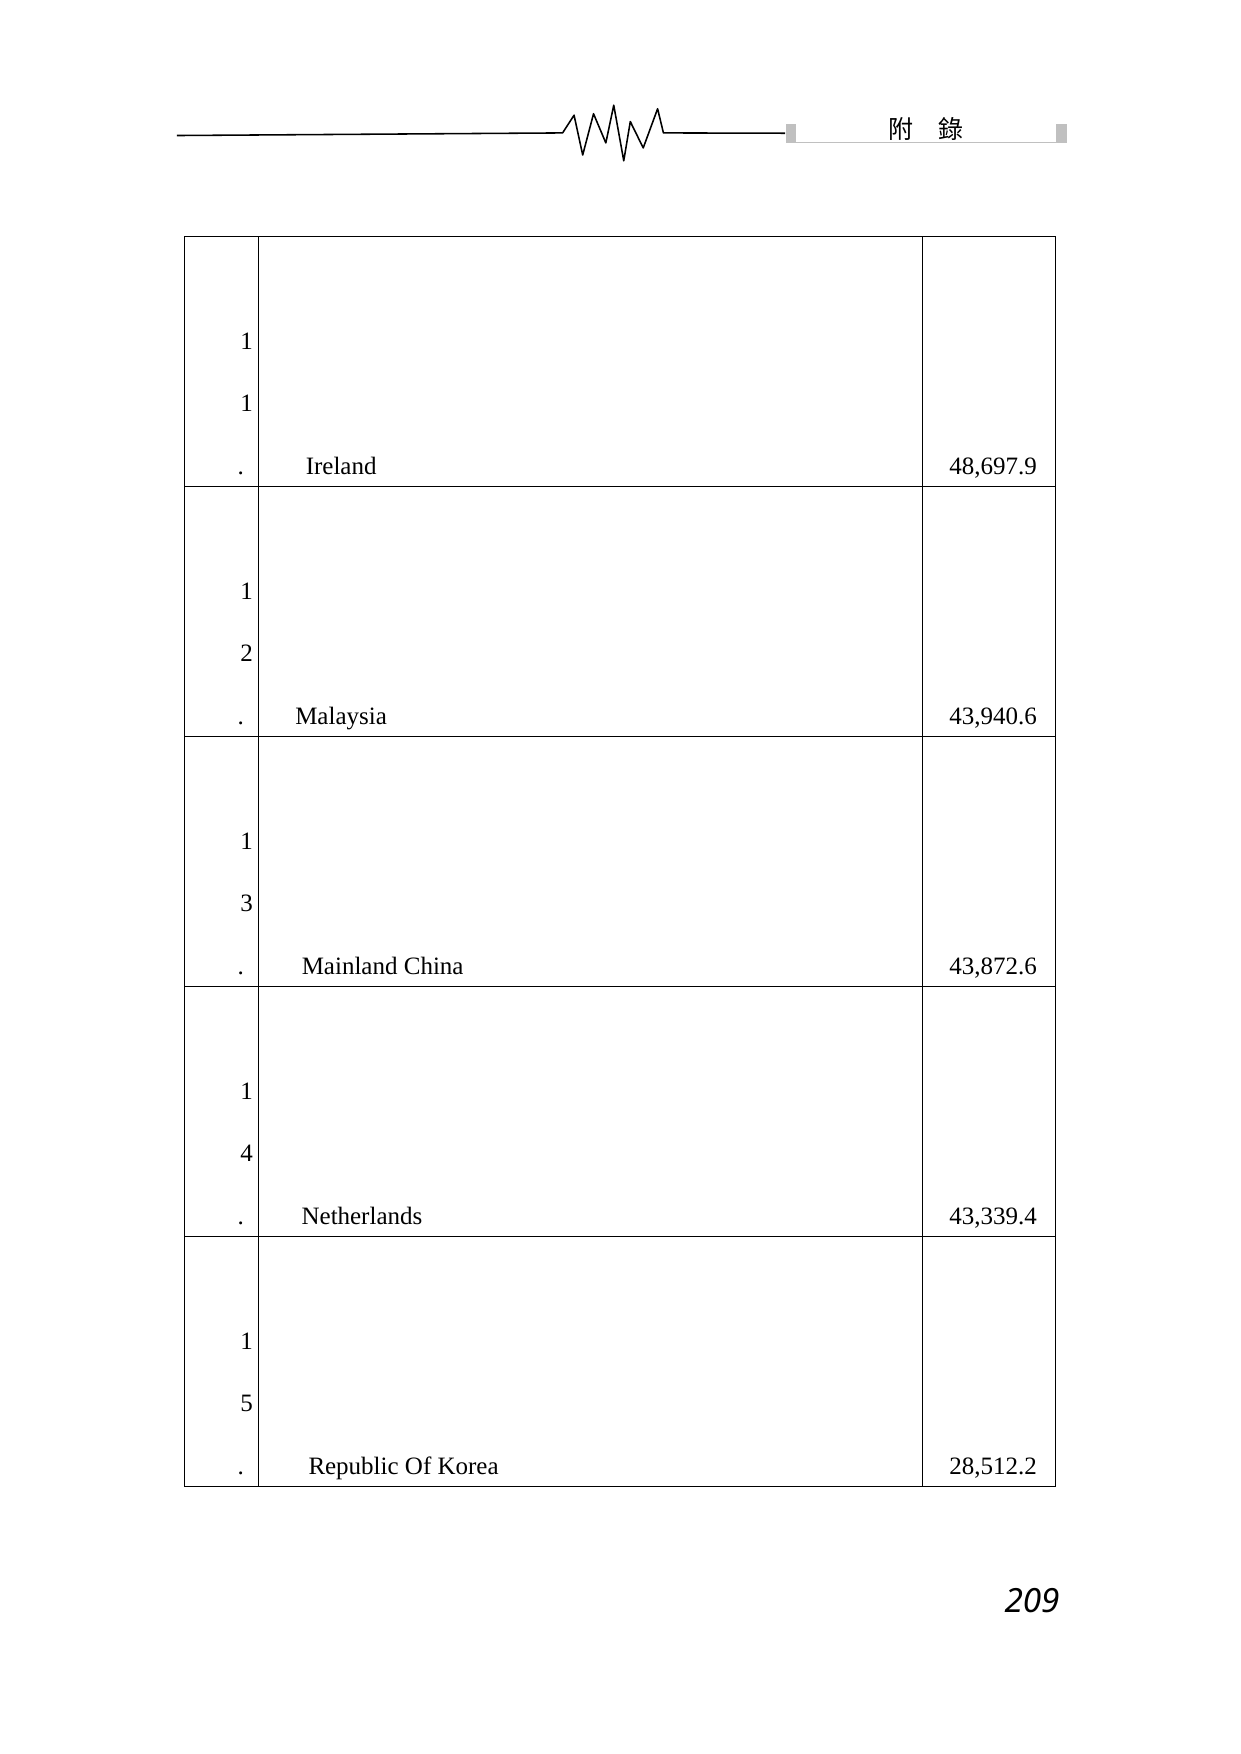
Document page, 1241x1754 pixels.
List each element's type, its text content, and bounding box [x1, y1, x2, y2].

table_cell [185, 237, 258, 486]
table_cell Mainland China [259, 737, 922, 986]
table_cell [185, 987, 258, 1236]
table_cell Republic Of Korea [259, 1237, 922, 1486]
table_cell 43,872.6 [923, 737, 1055, 986]
table_cell 43,940.6 [923, 487, 1055, 736]
table_cell 28,512.2 [923, 1237, 1055, 1486]
table_cell [185, 737, 258, 986]
table_cell Ireland [259, 237, 922, 486]
table_cell 48,697.9 [923, 237, 1055, 486]
table_cell [185, 487, 258, 736]
table_cell [185, 1237, 258, 1486]
table_cell 43,339.4 [923, 987, 1055, 1236]
table_cell Malaysia [259, 487, 922, 736]
table_cell Netherlands [259, 987, 922, 1236]
